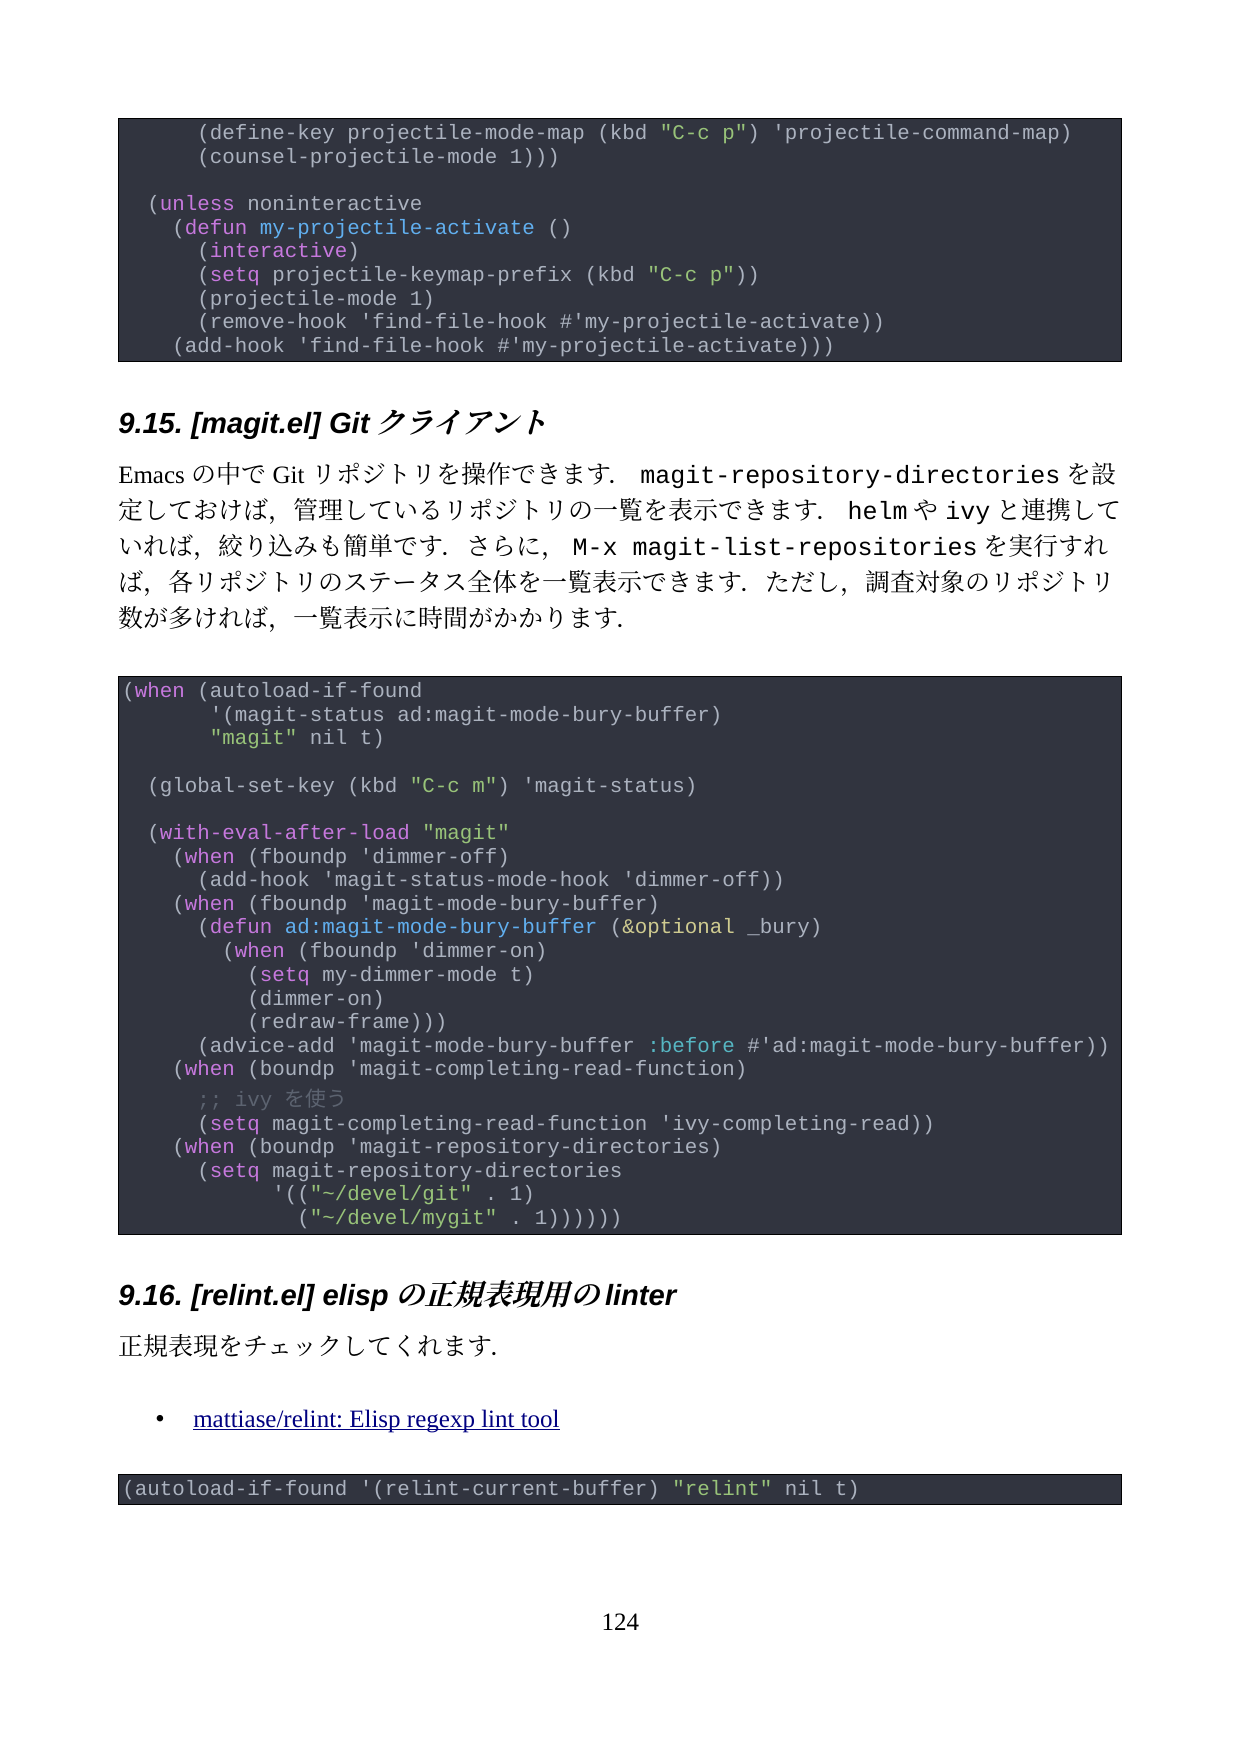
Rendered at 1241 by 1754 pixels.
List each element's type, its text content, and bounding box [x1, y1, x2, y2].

text Emacs の中で Git リポジトリを操作できます． magit-repository-directories を設定しておけば，管理しているリポジトリの一覧を表示できます． helm や ivy と連携していれば，絞り込みも簡単です．さらに， M-x magit-list-repositories を実行すれば，各リポジトリのステータス全体を一覧表示できます．ただし，調査対象のリポジトリ数が多ければ，一覧表示に時間がかかります． [118, 454, 1122, 664]
text (defun ad:magit-mode-bury-buffer (&optional _bury) [119, 913, 1121, 936]
text (setq magit-repository-directories [119, 1156, 1121, 1179]
text (when (fboundp 'dimmer-on) [119, 936, 1121, 960]
text (counsel-projectile-mode 1))) [119, 142, 1121, 165]
text (with-eval-after-load "magit" [119, 818, 1121, 842]
list mattiase/relint: Elisp regexp lint tool [156, 1404, 1122, 1461]
text (setq magit-completing-read-function 'ivy-completing-read)) [119, 1108, 1121, 1132]
text (setq projectile-keymap-prefix (kbd "C-c p")) [119, 260, 1121, 284]
text (when (autoload-if-found [119, 677, 1121, 700]
text (unless noninteractive [119, 189, 1121, 213]
text "magit" nil t) [119, 723, 1121, 747]
text (projectile-mode 1) [119, 284, 1121, 307]
subtitle [magit.el] Gitクライアント [118, 400, 1122, 442]
text (defun my-projectile-activate () [119, 213, 1121, 236]
subtitle [relint.el] elispの正規表現用のlinter [118, 1272, 1122, 1314]
text (redraw-frame))) [119, 1007, 1121, 1031]
text (remove-hook 'find-file-hook #'my-projectile-activate)) [119, 307, 1121, 331]
text (global-set-key (kbd "C-c m") 'magit-status) [119, 771, 1121, 794]
text (when (fboundp 'dimmer-off) [119, 842, 1121, 865]
text '(magit-status ad:magit-mode-bury-buffer) [119, 700, 1121, 723]
text 正規表現をチェックしてくれます． [118, 1326, 1122, 1391]
text ("~/devel/mygit" . 1)))))) [119, 1203, 1121, 1234]
text (advice-add 'magit-mode-bury-buffer :before #'ad:magit-mode-bury-buffer)) [119, 1031, 1121, 1054]
text (setq my-dimmer-mode t) [119, 960, 1121, 983]
text (when (boundp 'magit-repository-directories) [119, 1132, 1121, 1156]
text (add-hook 'find-file-hook #'my-projectile-activate))) [119, 331, 1121, 361]
text (define-key projectile-mode-map (kbd "C-c p") 'projectile-command-map) [119, 119, 1121, 142]
text '(("~/devel/git" . 1) [119, 1179, 1121, 1203]
text (interactive) [119, 236, 1121, 260]
text (add-hook 'magit-status-mode-hook 'dimmer-off)) [119, 865, 1121, 889]
text (autoload-if-found '(relint-current-buffer) "relint" nil t) [119, 1475, 1121, 1504]
text (when (boundp 'magit-completing-read-function) [119, 1054, 1121, 1078]
text ;; ivy を使う [119, 1078, 1121, 1108]
text (when (fboundp 'magit-mode-bury-buffer) [119, 889, 1121, 913]
text (dimmer-on) [119, 983, 1121, 1007]
